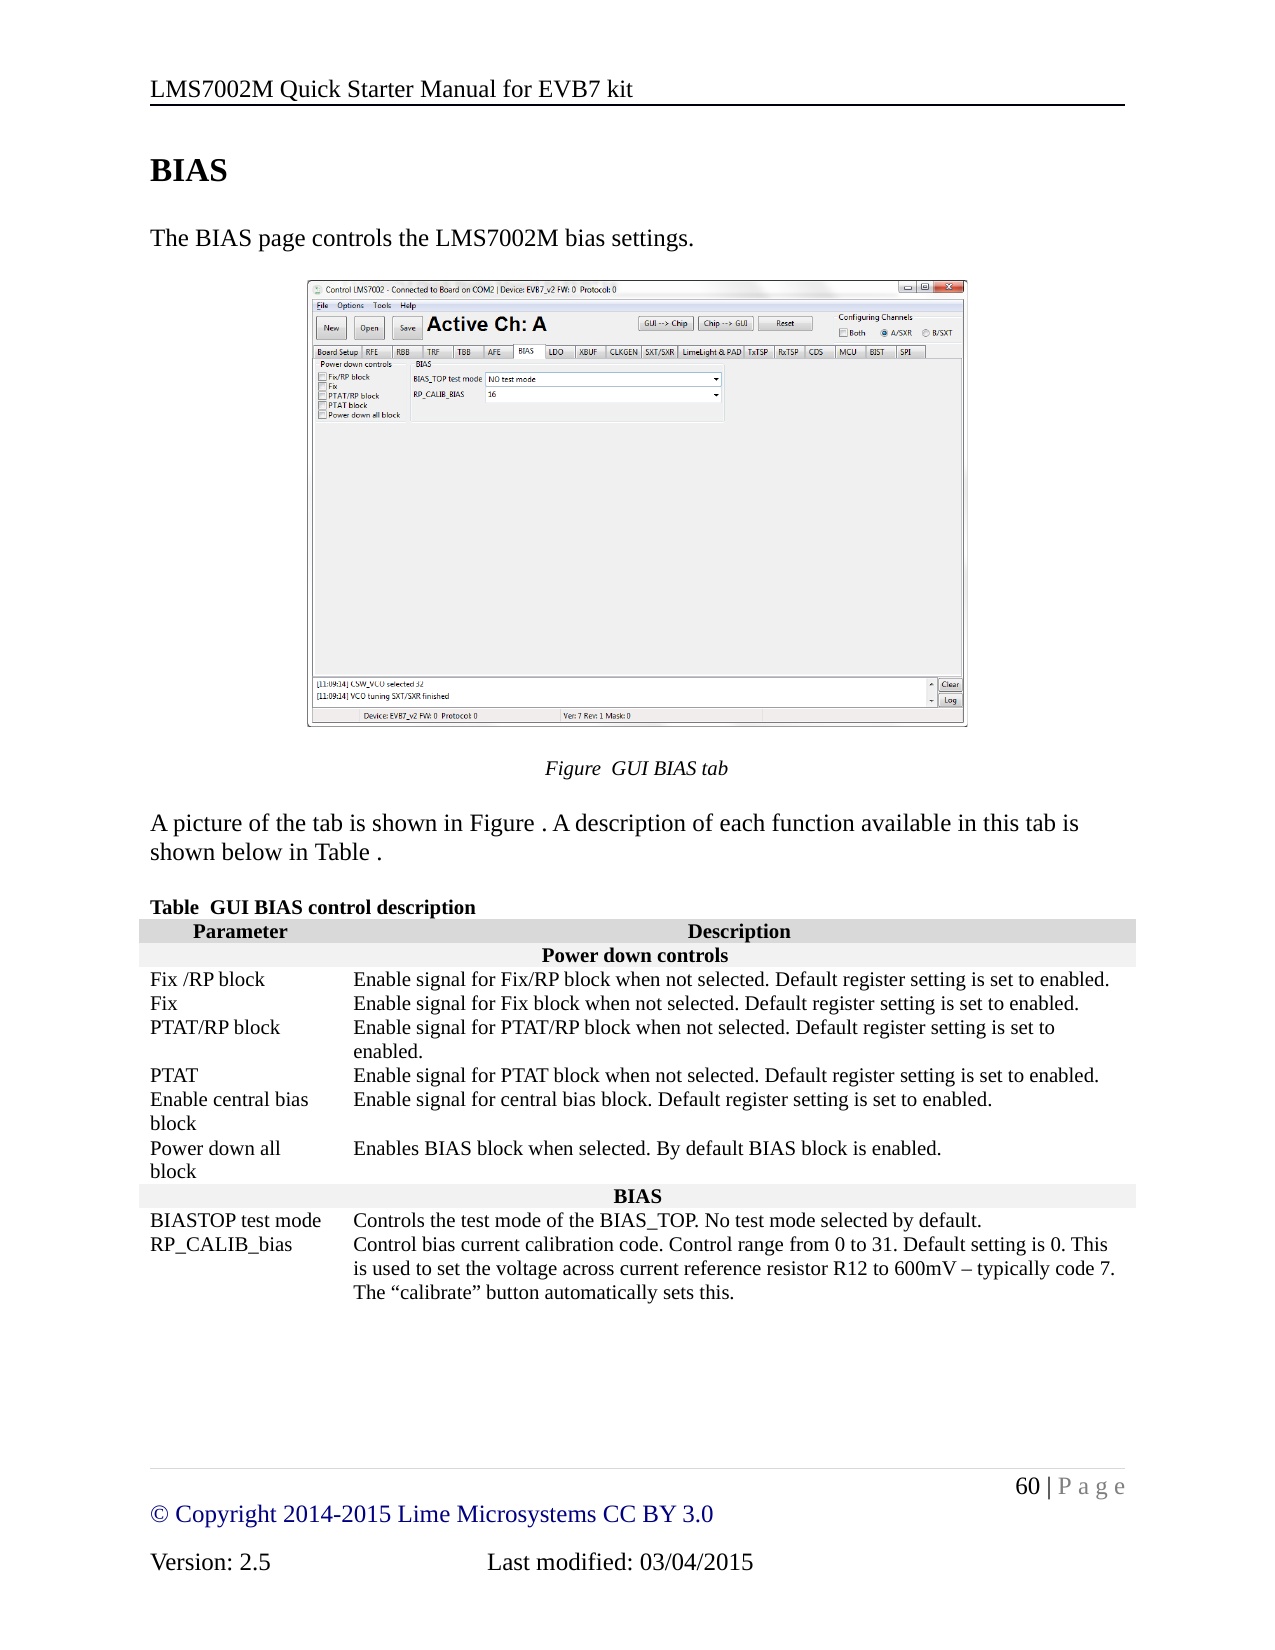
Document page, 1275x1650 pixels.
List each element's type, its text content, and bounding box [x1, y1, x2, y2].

table_cell Fix [139, 991, 342, 1015]
subtitle BIAS [150, 150, 1125, 188]
table_cell Enable signal for Fix block when not selected. Default register setting is set to enabled. [342, 991, 1136, 1015]
table_cell Enable central bias block [139, 1087, 342, 1135]
table_cell RP_CALIB_bias [139, 1232, 342, 1304]
table_cell Enable signal for PTAT/RP block when not selected. Default register setting is set to enabled. [342, 1015, 1136, 1063]
table_header Description [342, 919, 1136, 943]
text A picture of the tab is shown in Figure . A description of each function available in this tab is shown below in Table . [150, 808, 1125, 866]
table_cell Fix /RP block [139, 967, 342, 991]
table_cell Enable signal for PTAT block when not selected. Default register setting is set to enabled. [342, 1063, 1136, 1087]
table_cell PTAT [139, 1063, 342, 1087]
table_header Parameter [139, 919, 342, 943]
text Figure GUI BIAS tab [150, 756, 1125, 780]
picture [307, 280, 968, 727]
table_cell PTAT/RP block [139, 1015, 342, 1063]
table_cell Enable signal for central bias block. Default register setting is set to enabled. [342, 1087, 1136, 1135]
table_cell BIASTOP test mode [139, 1208, 342, 1232]
table_cell Control bias current calibration code. Control range from 0 to 31. Default setting is 0. This is used to set the voltage across current reference resistor R12 to 600mV – typically code 7. The “calibrate” button automatically sets this. [342, 1232, 1136, 1304]
text The BIAS page controls the LMS7002M bias settings. [150, 223, 1125, 252]
table_cell Enable signal for Fix/RP block when not selected. Default register setting is set to enabled. [342, 967, 1136, 991]
table_cell Power down controls [139, 943, 1136, 967]
table_cell Power down all block [139, 1135, 342, 1183]
text Table GUI BIAS control description [150, 895, 1125, 919]
table_cell Controls the test mode of the BIAS_TOP. No test mode selected by default. [342, 1208, 1136, 1232]
table_cell BIAS [139, 1184, 1136, 1208]
table_cell Enables BIAS block when selected. By default BIAS block is enabled. [342, 1135, 1136, 1183]
